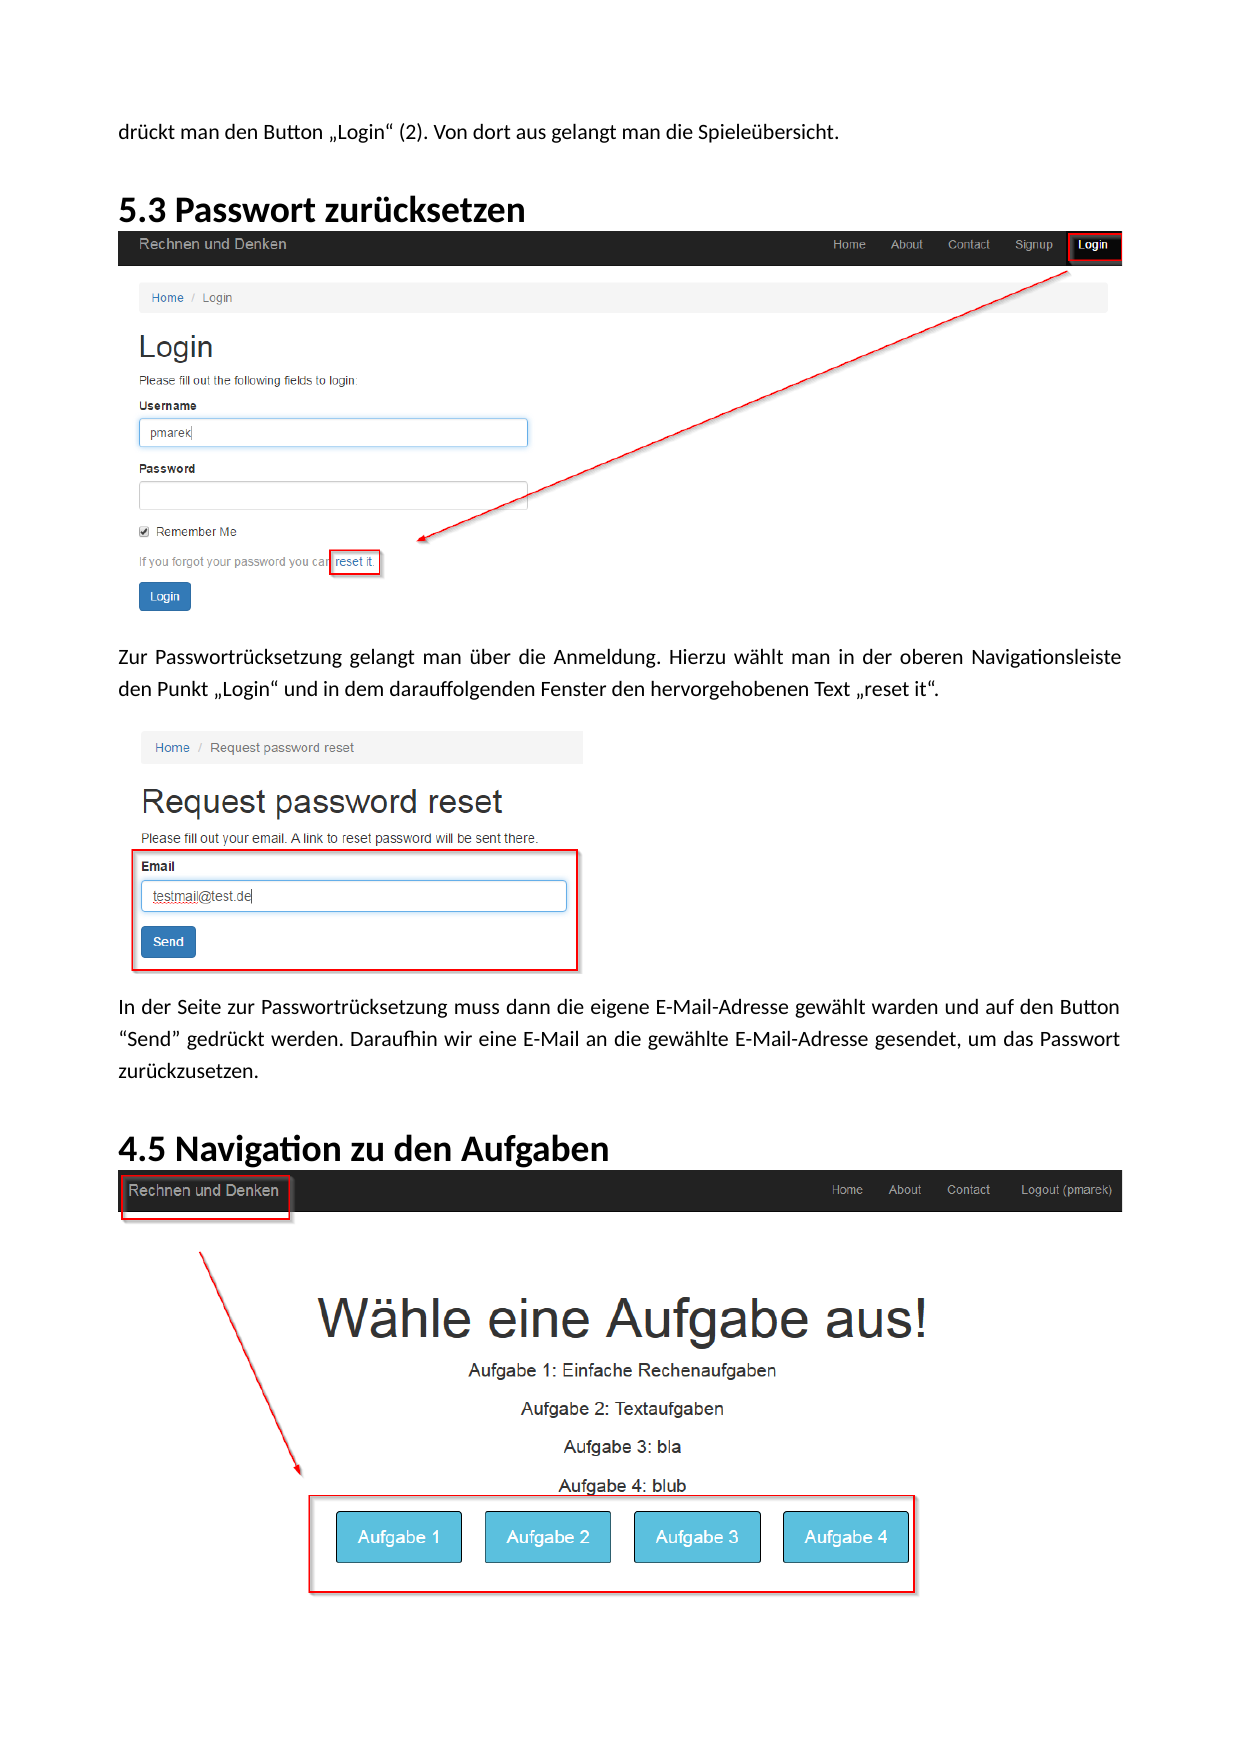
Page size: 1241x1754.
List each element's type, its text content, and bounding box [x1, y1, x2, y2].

subtitle 5.3 Passwort zurücksetzen [118, 186, 1122, 231]
subtitle 4.5 Navigation zu den Aufgaben [118, 1124, 1122, 1170]
text drückt man den Button „Login“ (2). Von dort aus gelangt man die Spieleübersicht. [118, 118, 1122, 145]
text In der Seite zur Passwortrücksetzung muss dann die eigene E-Mail-Adresse gewählt warden und auf den Button “Send” gedrückt werden. Daraufhin wir eine E-Mail an die gewählte E-Mail-Adresse gesendet, um das Passwort zurückzusetzen. [118, 993, 1122, 1084]
text Zur Passwortrücksetzung gelangt man über die Anmeldung. Hierzu wählt man in der oberen Navigationsleiste den Punkt „Login“ und in dem darauffolgenden Fenster den hervorgehobenen Text „reset it“. [118, 643, 1122, 701]
